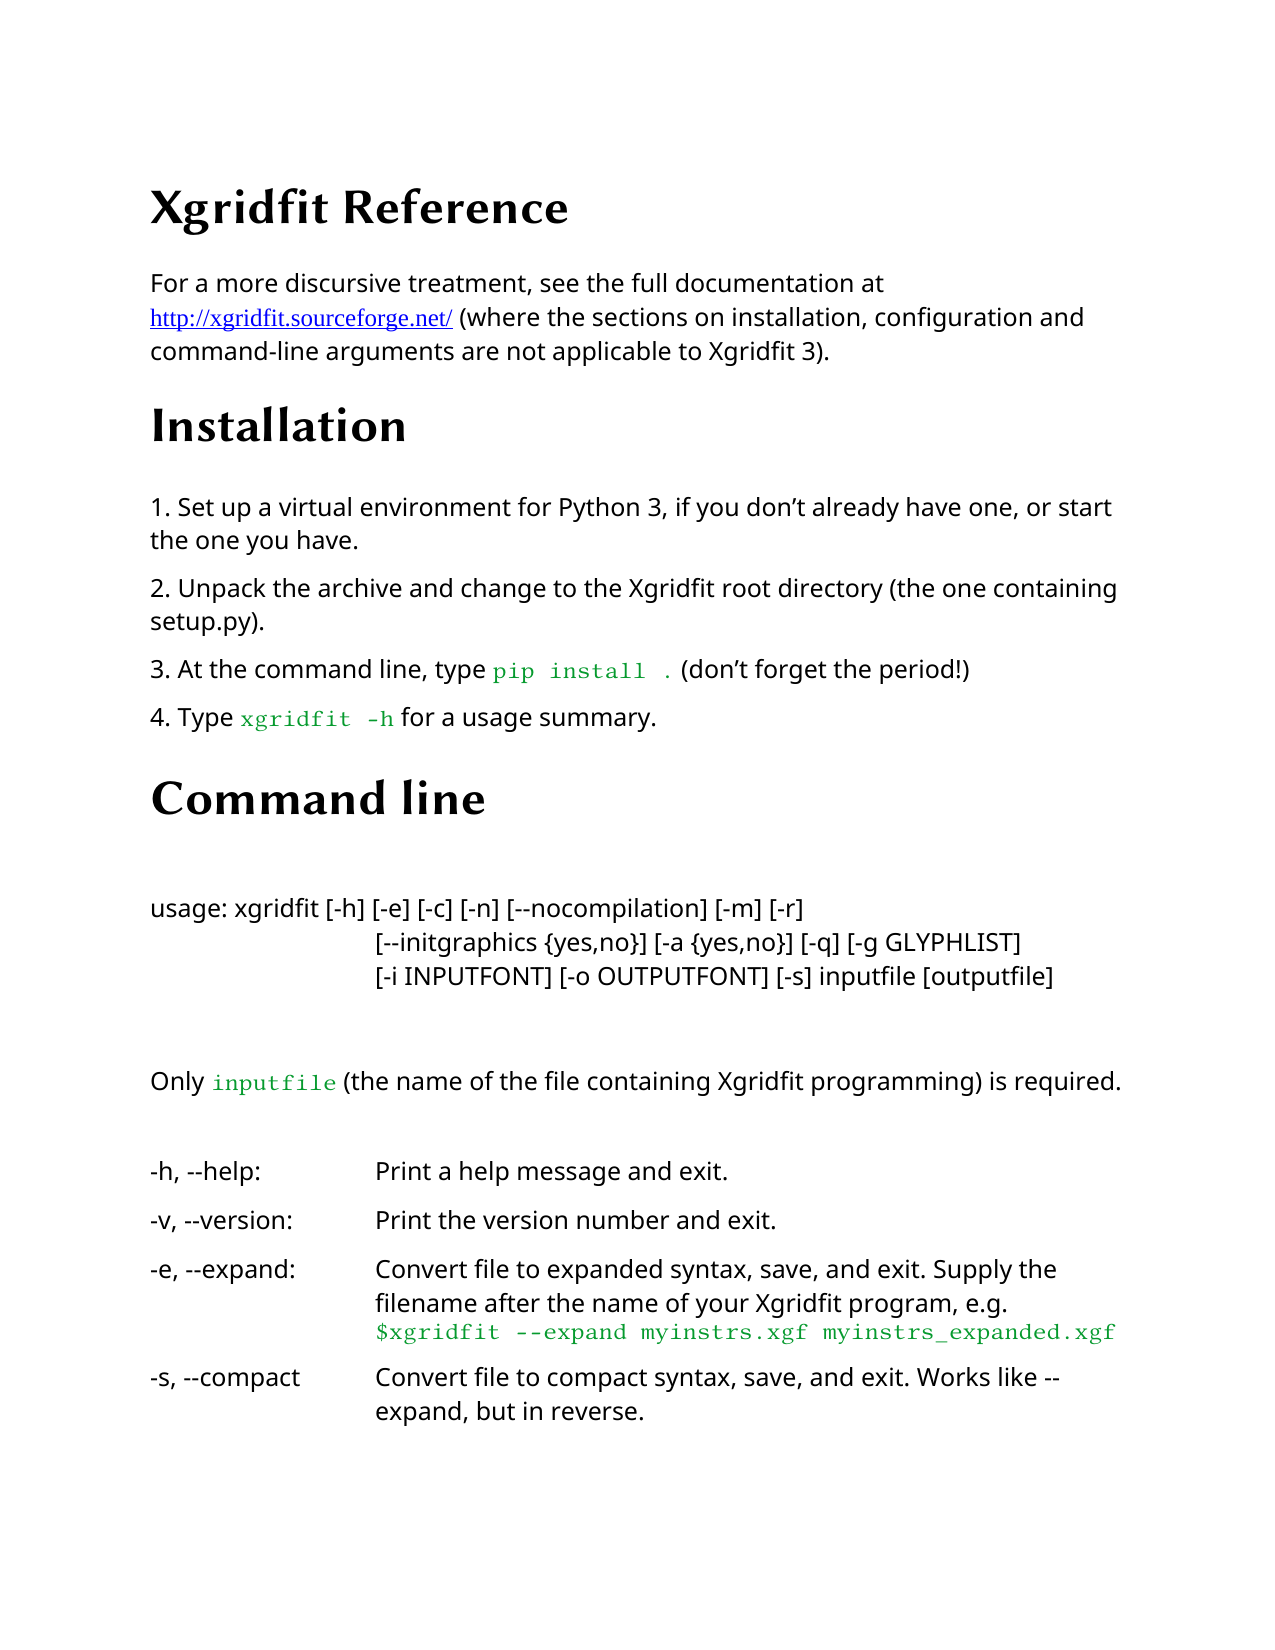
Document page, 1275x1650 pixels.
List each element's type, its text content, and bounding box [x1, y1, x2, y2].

text 4. Type xgridfit -h for a usage summary. [150, 700, 1125, 733]
subtitle Command line [150, 770, 1125, 827]
list -h, --help: Print a help message and exit. [150, 1154, 1125, 1188]
subtitle Installation [150, 397, 1125, 454]
subtitle Xgridfit Reference [150, 179, 1125, 236]
list -e, --expand: Convert file to expanded syntax, save, and exit. Supply the filename after the name of your Xgridfit program, e.g. $xgridfit --expand myinstrs.xgf myinstrs_expanded.xgf [150, 1252, 1125, 1345]
list -s, --compact Convert file to compact syntax, save, and exit. Works like --expand, but in reverse. [150, 1360, 1125, 1428]
text 3. At the command line, type pip install . (don’t forget the period!) [150, 652, 1125, 685]
list usage: xgridfit [-h] [-e] [-c] [-n] [--nocompilation] [-m] [-r] [--initgraphics {yes,no}] [-a {yes,no}] [-q] [-g GLYPHLIST] [-i INPUTFONT] [-o OUTPUTFONT] [-s] inputfile [outputfile] [150, 890, 1125, 992]
list -v, --version: Print the version number and exit. [150, 1203, 1125, 1237]
text 1. Set up a virtual environment for Python 3, if you don’t already have one, or start the one you have. [150, 490, 1125, 556]
text Only inputfile (the name of the file containing Xgridfit programming) is required. [150, 1064, 1125, 1097]
text 2. Unpack the archive and change to the Xgridfit root directory (the one containing setup.py). [150, 571, 1125, 637]
text For a more discursive treatment, see the full documentation at http://xgridfit.sourceforge.net/ (where the sections on installation, configuration and command-line arguments are not applicable to Xgridfit 3). [150, 265, 1125, 367]
